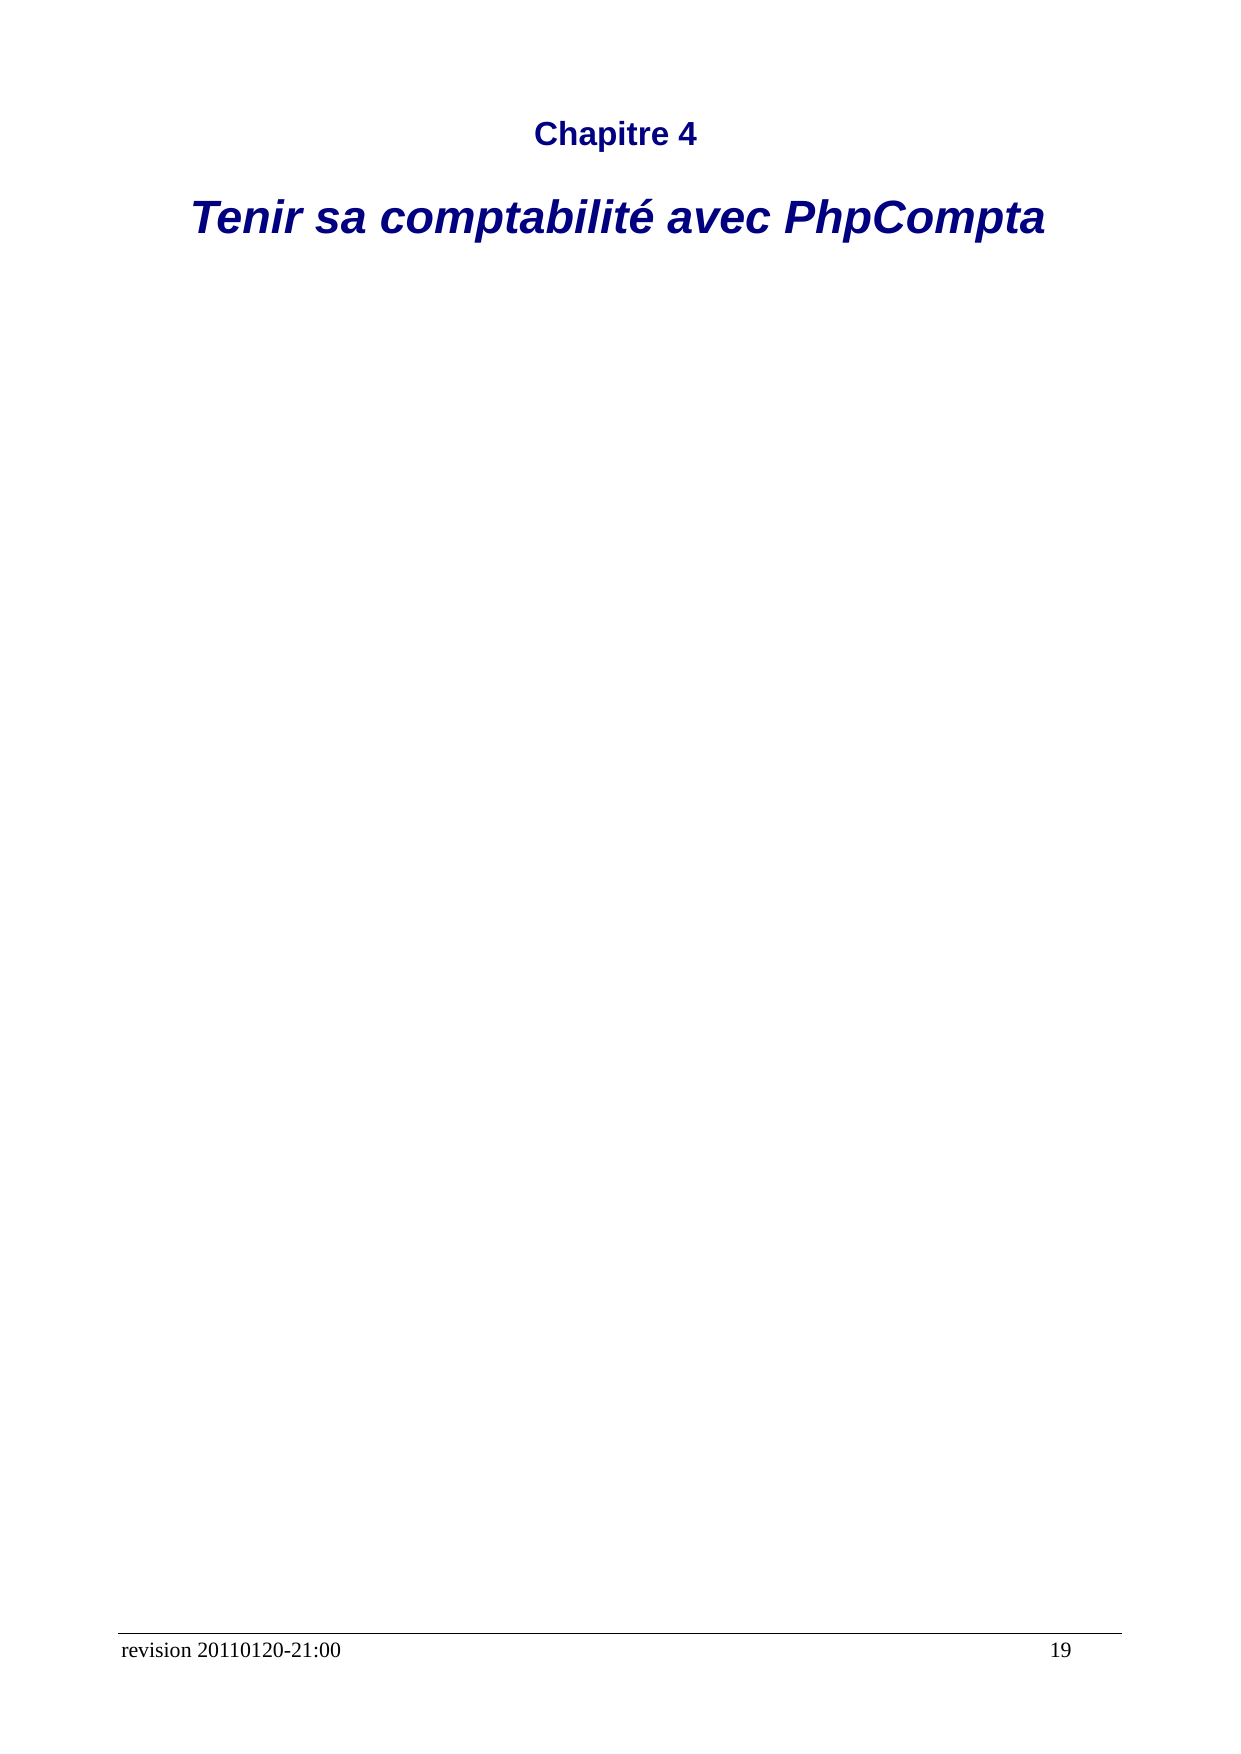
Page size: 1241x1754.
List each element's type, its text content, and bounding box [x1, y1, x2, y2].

subtitle Chapitre 4 [118, 113, 1122, 152]
subtitle Tenir sa comptabilité avec PhpCompta [118, 189, 1122, 243]
